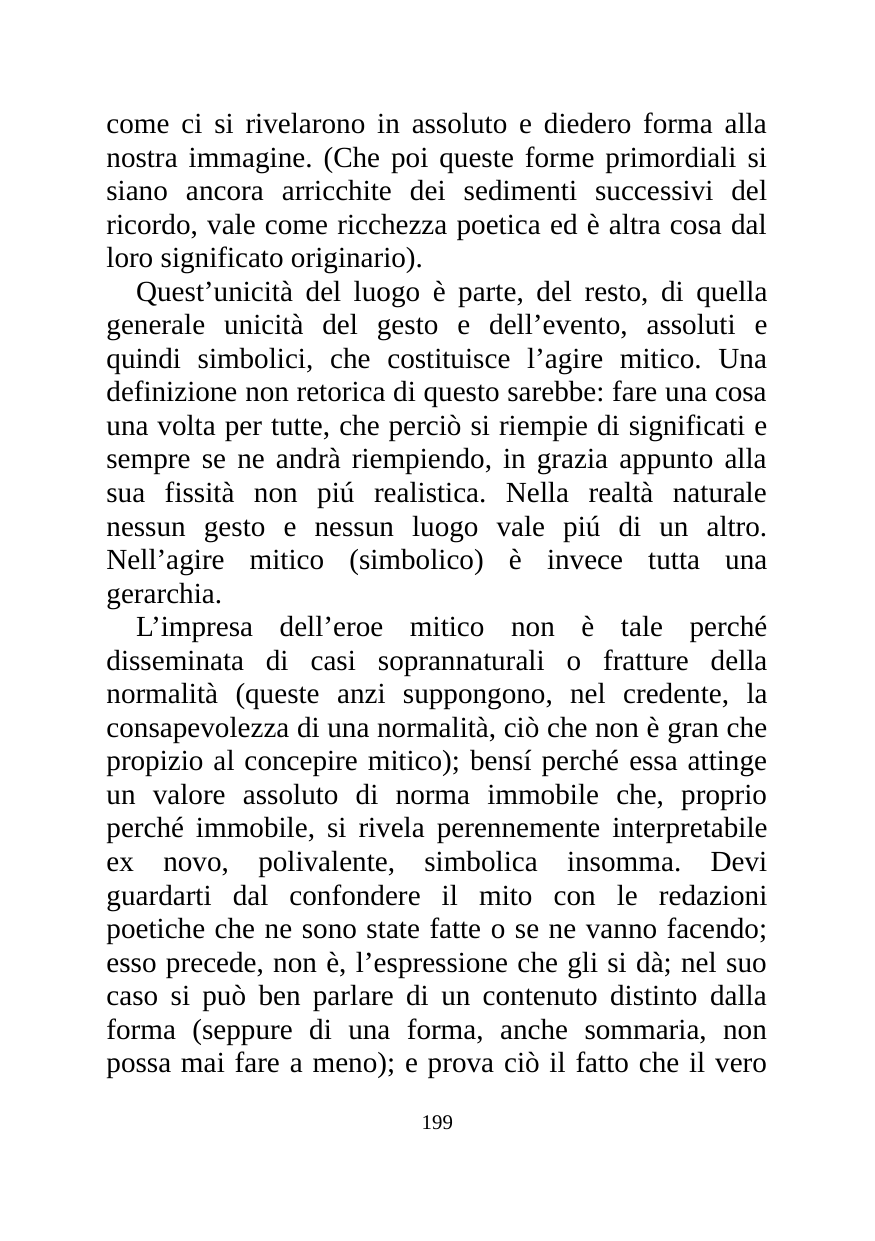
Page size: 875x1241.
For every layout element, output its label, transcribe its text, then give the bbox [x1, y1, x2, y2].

text L’impresa dell’eroe mitico non è tale perché disseminata di casi soprannaturali o fratture della normalità (queste anzi suppongono, nel credente, la consapevolezza di una normalità, ciò che non è gran che propizio al concepire mitico); bensí perché essa attinge un valore assoluto di norma immobile che, proprio perché immobile, si rivela perennemente interpretabile ex novo, polivalente, simbolica insomma. Devi guardarti dal confondere il mito con le redazioni poetiche che ne sono state fatte o se ne vanno facendo; esso precede, non è, l’espressione che gli si dà; nel suo caso si può ben parlare di un contenuto distinto dalla forma (seppure di una forma, anche sommaria, non possa mai fare a meno); e prova ciò il fatto che il vero [106, 609, 768, 1079]
text come ci si rivelarono in assoluto e diedero forma alla nostra immagine. (Che poi queste forme primordiali si siano ancora arricchite dei sedimenti successivi del ricordo, vale come ricchezza poetica ed è altra cosa dal loro significato originario). [106, 106, 768, 274]
text Quest’unicità del luogo è parte, del resto, di quella generale unicità del gesto e dell’evento, assoluti e quindi simbolici, che costituisce l’agire mitico. Una definizione non retorica di questo sarebbe: fare una cosa una volta per tutte, che perciò si riempie di significati e sempre se ne andrà riempiendo, in grazia appunto alla sua fissità non piú realistica. Nella realtà naturale nessun gesto e nessun luogo vale piú di un altro. Nell’agire mitico (simbolico) è invece tutta una gerarchia. [106, 274, 768, 609]
